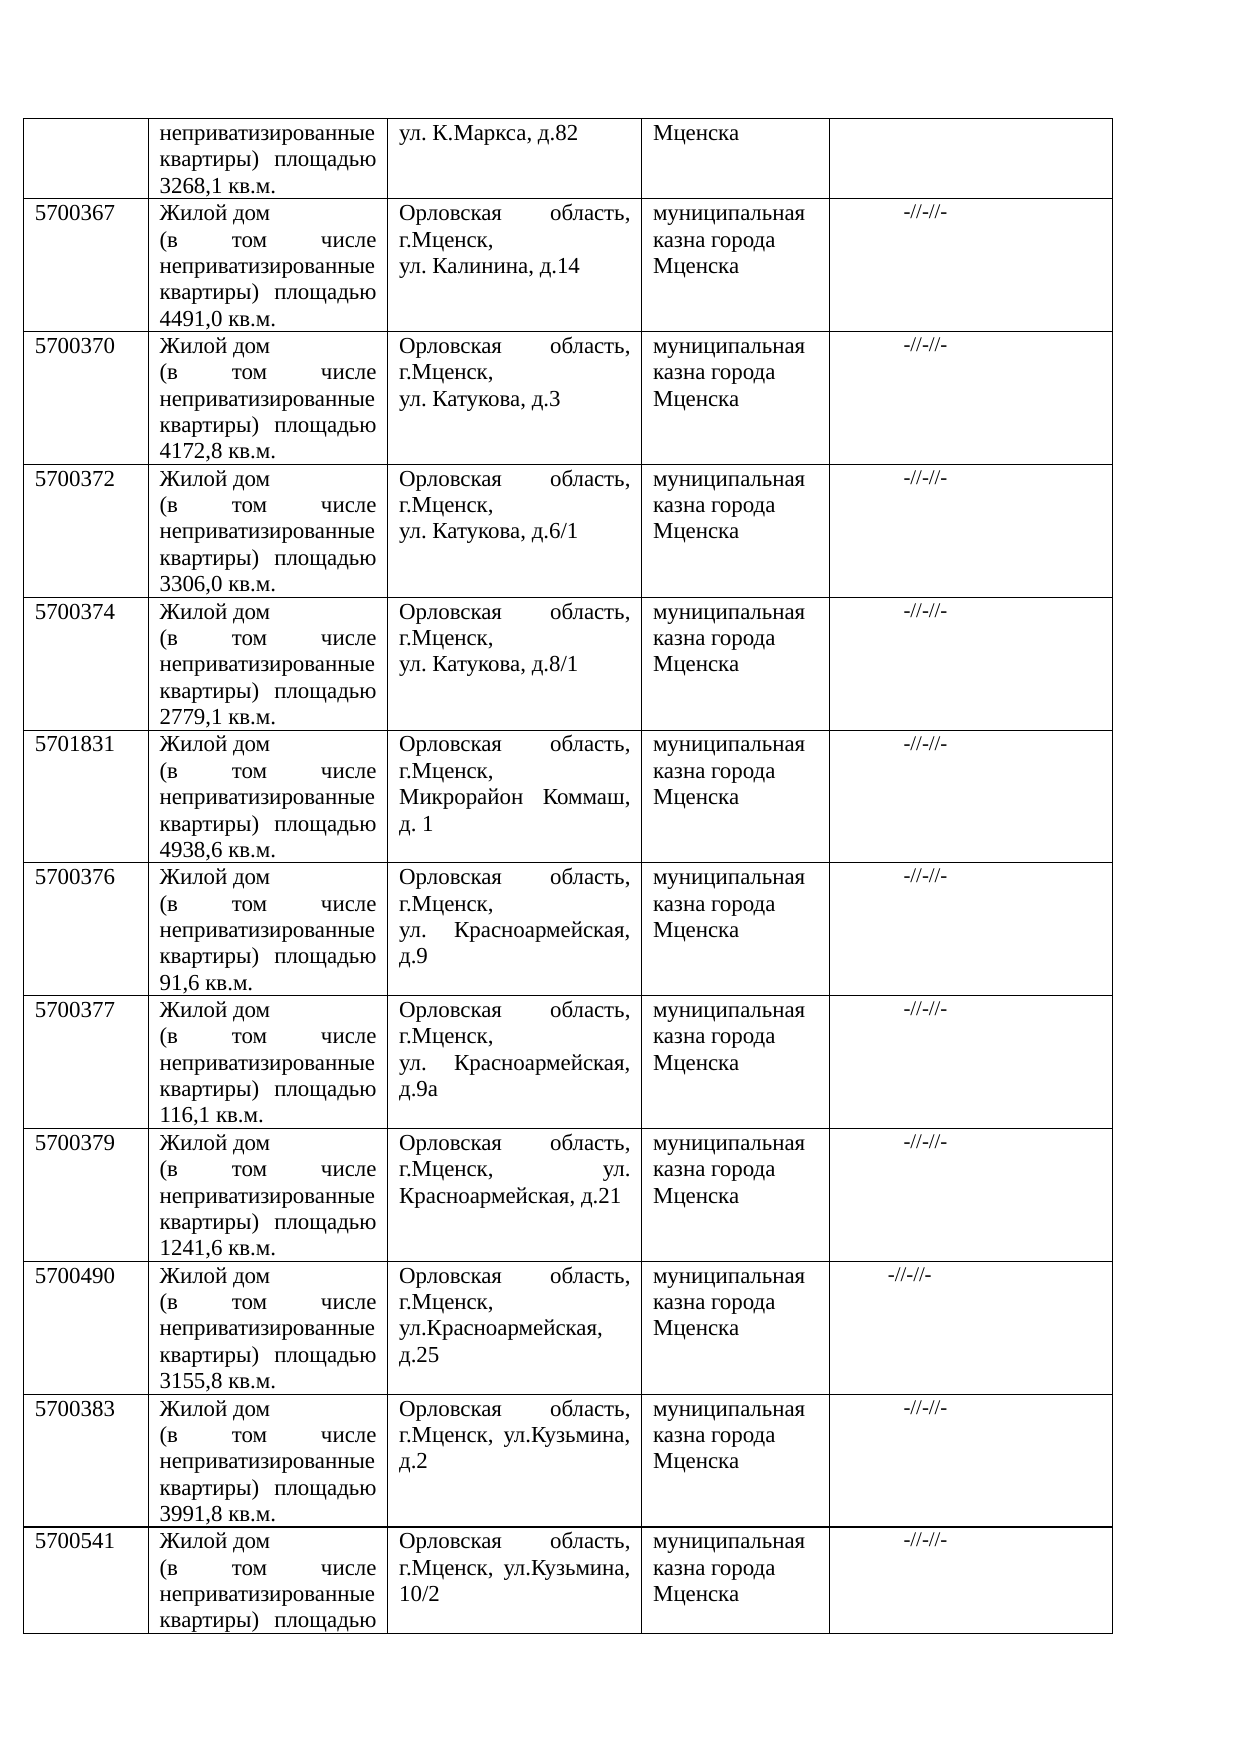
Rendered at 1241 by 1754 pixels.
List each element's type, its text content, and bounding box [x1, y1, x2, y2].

table_cell Орловская область, г.Мценск, ул. Красноармейская, д.9 [388, 863, 641, 995]
table_cell 5700383 [24, 1395, 148, 1526]
table_cell муниципальная казна города Мценска [642, 1262, 829, 1393]
table_cell Жилой дом (в том числе неприватизированные квартиры) площадью [149, 1528, 387, 1633]
table_cell -//-//- [830, 996, 1112, 1128]
table_cell муниципальная казна города Мценска [642, 863, 829, 995]
table_cell -//-//- [830, 1528, 1112, 1633]
table_cell муниципальная казна города Мценска [642, 731, 829, 862]
table_cell -//-//- [830, 332, 1112, 464]
table_cell Жилой дом (в том числе неприватизированные квартиры) площадью 3155,8 кв.м. [149, 1262, 387, 1393]
table_cell Жилой дом (в том числе неприватизированные квартиры) площадью 1241,6 кв.м. [149, 1129, 387, 1261]
table_cell неприватизированные квартиры) площадью 3268,1 кв.м. [149, 119, 387, 198]
table_cell -//-//- [830, 863, 1112, 995]
table_cell Орловская область, г.Мценск, ул. Красноармейская, д.21 [388, 1129, 641, 1261]
table_cell Жилой дом (в том числе неприватизированные квартиры) площадью 4938,6 кв.м. [149, 731, 387, 862]
table_cell муниципальная казна города Мценска [642, 598, 829, 729]
table_cell Орловская область, г.Мценск, ул.Кузьмина, д.2 [388, 1395, 641, 1526]
table_cell Орловская область, г.Мценск, ул. Калинина, д.14 [388, 199, 641, 331]
table_cell -//-//- [830, 1262, 1112, 1393]
table_cell муниципальная казна города Мценска [642, 199, 829, 331]
table_cell Жилой дом (в том числе неприватизированные квартиры) площадью 3991,8 кв.м. [149, 1395, 387, 1526]
table_cell Орловская область, г.Мценск, ул. Катукова, д.6/1 [388, 465, 641, 597]
table_cell [830, 119, 1112, 198]
table_cell муниципальная казна города Мценска [642, 332, 829, 464]
table_cell Жилой дом (в том числе неприватизированные квартиры) площадью 91,6 кв.м. [149, 863, 387, 995]
table_cell -//-//- [830, 731, 1112, 862]
table_cell 5700379 [24, 1129, 148, 1261]
table_cell 5700367 [24, 199, 148, 331]
table_cell Жилой дом (в том числе неприватизированные квартиры) площадью 116,1 кв.м. [149, 996, 387, 1128]
table_cell муниципальная казна города Мценска [642, 1129, 829, 1261]
table_cell Жилой дом (в том числе неприватизированные квартиры) площадью 4491,0 кв.м. [149, 199, 387, 331]
table_cell Мценска [642, 119, 829, 198]
table_cell Жилой дом (в том числе неприватизированные квартиры) площадью 2779,1 кв.м. [149, 598, 387, 729]
table_cell -//-//- [830, 598, 1112, 729]
table_cell Орловская область, г.Мценск, Микрорайон Коммаш, д. 1 [388, 731, 641, 862]
table_cell муниципальная казна города Мценска [642, 465, 829, 597]
table_cell 5700541 [24, 1528, 148, 1633]
table_cell муниципальная казна города Мценска [642, 996, 829, 1128]
table_cell муниципальная казна города Мценска [642, 1395, 829, 1526]
table_cell 5700376 [24, 863, 148, 995]
table_cell -//-//- [830, 465, 1112, 597]
table_cell 5700377 [24, 996, 148, 1128]
table_cell -//-//- [830, 199, 1112, 331]
table_cell ул. К.Маркса, д.82 [388, 119, 641, 198]
table_cell [24, 119, 148, 198]
table_cell муниципальная казна города Мценска [642, 1528, 829, 1633]
table_cell Орловская область, г.Мценск, ул.Красноармейская, д.25 [388, 1262, 641, 1393]
table_cell Жилой дом (в том числе неприватизированные квартиры) площадью 3306,0 кв.м. [149, 465, 387, 597]
table_cell 5700490 [24, 1262, 148, 1393]
table_cell Жилой дом (в том числе неприватизированные квартиры) площадью 4172,8 кв.м. [149, 332, 387, 464]
table_cell -//-//- [830, 1129, 1112, 1261]
table_cell -//-//- [830, 1395, 1112, 1526]
table_cell Орловская область, г.Мценск, ул. Катукова, д.3 [388, 332, 641, 464]
table_cell 5700374 [24, 598, 148, 729]
table_cell 5700370 [24, 332, 148, 464]
table_cell Орловская область, г.Мценск, ул. Красноармейская, д.9а [388, 996, 641, 1128]
table_cell 5700372 [24, 465, 148, 597]
table_cell 5701831 [24, 731, 148, 862]
table_cell Орловская область, г.Мценск, ул.Кузьмина, 10/2 [388, 1528, 641, 1633]
table_cell Орловская область, г.Мценск, ул. Катукова, д.8/1 [388, 598, 641, 729]
